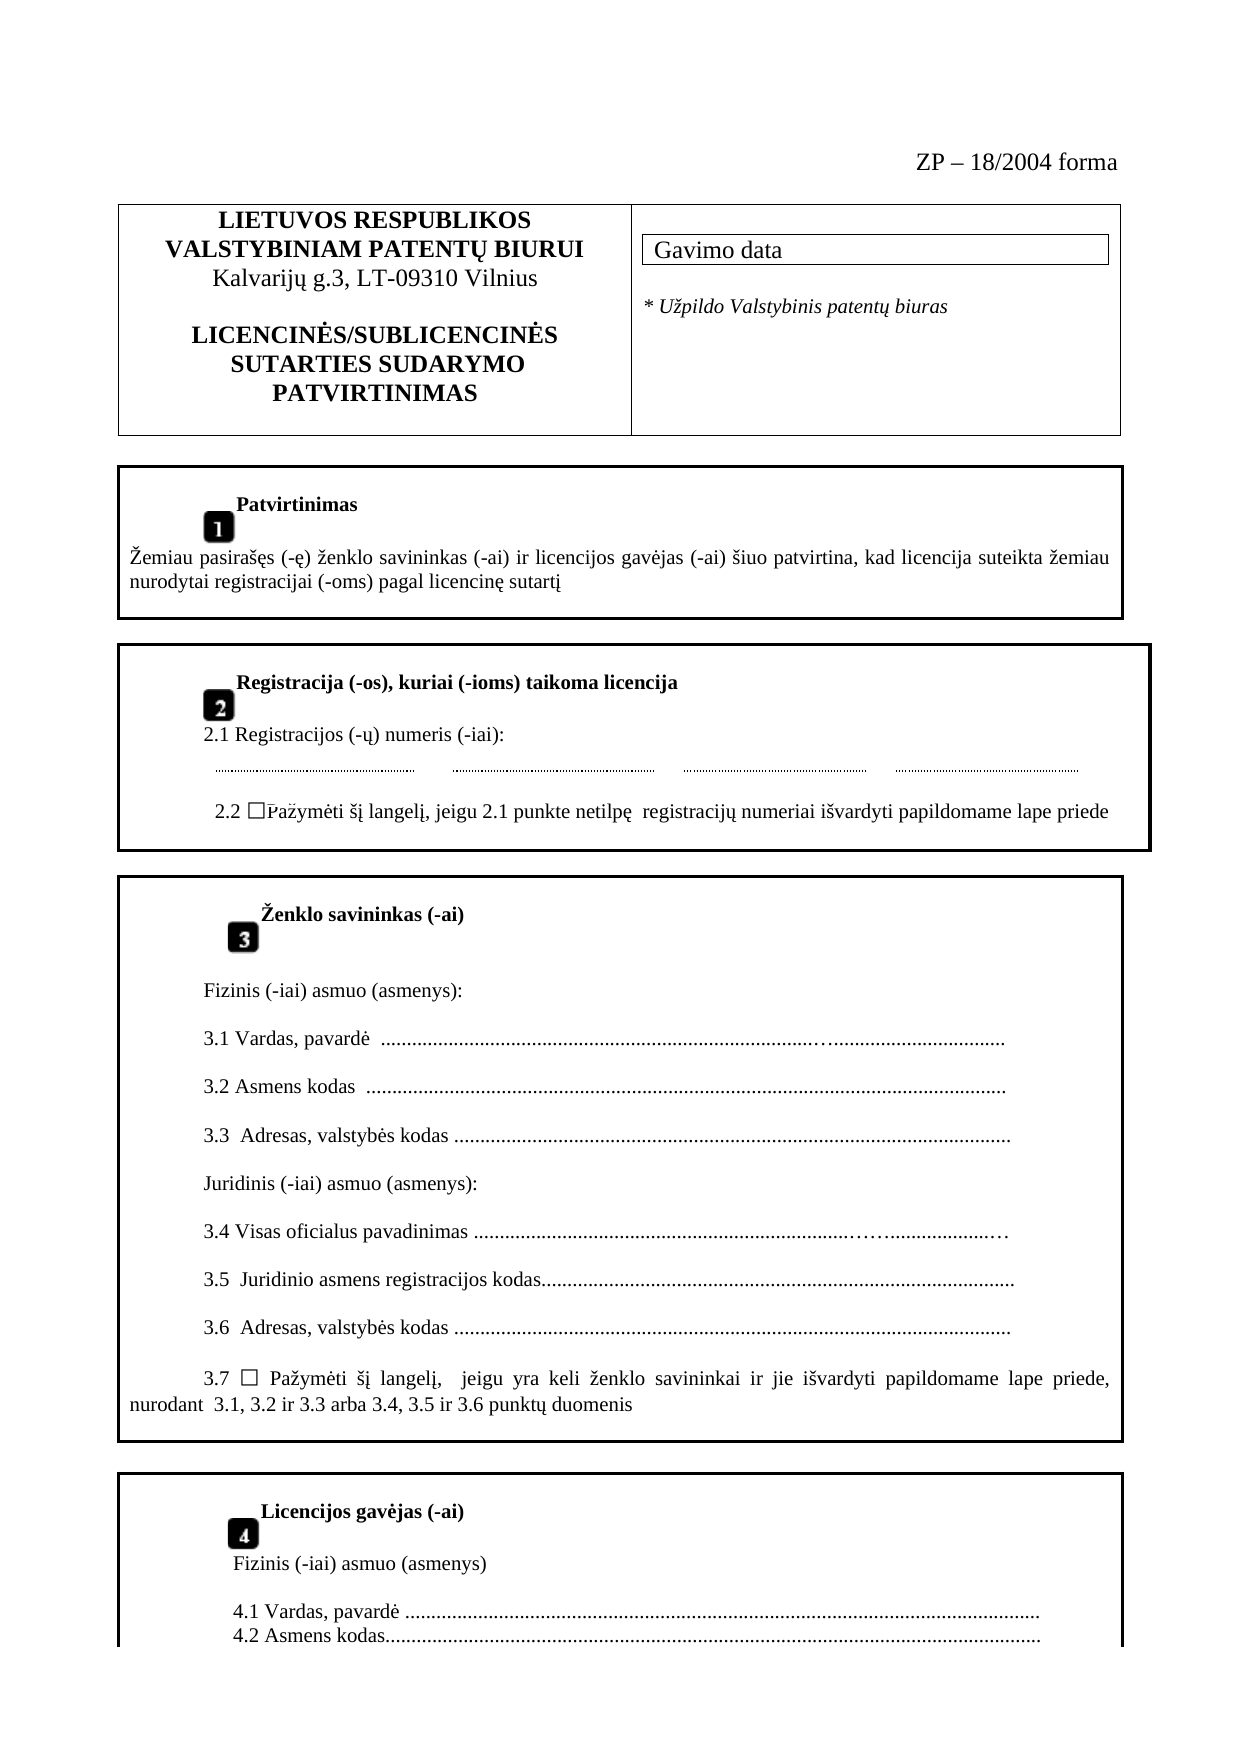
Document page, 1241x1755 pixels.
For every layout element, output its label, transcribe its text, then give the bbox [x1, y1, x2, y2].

table_cell [1079, 770, 1148, 796]
table_cell 3.7 ⬜ Pažymėti šį langelį, jeigu yra keli ženklo savininkai ir jie išvardyti papildomame lape priede, nurodant 3.1, 3.2 ir 3.3 arba 3.4, 3.5 ir 3.6 punktų duomenis [120, 1363, 1121, 1416]
table_cell [216, 746, 415, 770]
table_cell [896, 770, 1079, 796]
table_header [143, 1475, 1121, 1499]
table_cell [684, 746, 867, 770]
table_cell 3.6 Adresas, valstybės kodas ........................................................................................................... [143, 1315, 1121, 1363]
table_cell [655, 746, 684, 770]
table_cell [1079, 746, 1148, 770]
table_cell 3.5 Juridinio asmens registracijos kodas........................................................................................... [143, 1267, 1121, 1315]
table_cell [415, 746, 453, 770]
table_cell 3.3 Adresas, valstybės kodas ........................................................................................................... [143, 1123, 1121, 1171]
table_header * Užpildo Valstybinis patentų biuras [632, 205, 1120, 435]
table_header [120, 878, 143, 978]
table_cell Fizinis (-iai) asmuo (asmenys): 3.1 Vardas, pavardė ...................................................................................…................................. 3.2 Asmens kodas ........................................................................................................................... [120, 978, 1121, 1122]
table_cell 2.1 Registracijos (-ų) numeris (-iai): [120, 722, 1148, 746]
table_cell [867, 770, 896, 796]
table_cell [415, 770, 453, 796]
table_cell [120, 796, 203, 825]
table_cell Juridinis (-iai) asmuo (asmenys): 3.4 Visas oficialus pavadinimas ........................................................................……...................… [120, 1171, 1121, 1267]
table_header Gavimo data [643, 235, 1108, 264]
table_cell Fizinis (-iai) asmuo (asmenys) 4.1 Vardas, pavardė .......................................................................................................................... 4.2 Asmens kodas.............................................................................................................................. [120, 1551, 1121, 1647]
table_header LIETUVOS RESPUBLIKOS VALSTYBINIAM PATENTŲ BIURUI Kalvarijų g.3, LT-09310 Vilnius LICENCINĖS/SUBLICENCINĖS SUTARTIES SUDARYMO PATVIRTINIMAS [119, 205, 631, 435]
table_cell Žemiau pasirašęs (-ę) ženklo savininkas (-ai) ir licencijos gavėjas (-ai) šiuo patvirtina, kad licencija suteikta žemiau nurodytai registracijai (-oms) pagal licencinę sutartį [120, 545, 1121, 617]
table_cell [120, 1416, 1121, 1440]
table_cell [453, 746, 655, 770]
table_cell 2.2 ⬜Pažymėti šį langelį, jeigu 2.1 punkte netilpę registracijų numeriai išvardyti papildomame lape priede [203, 796, 1148, 825]
table_cell [120, 1499, 143, 1551]
table_cell [684, 770, 867, 796]
table_cell [120, 1267, 143, 1315]
table_cell [867, 746, 896, 770]
text ZP – 18/2004 forma [118, 147, 1196, 176]
table_cell [120, 746, 216, 770]
table_cell [453, 770, 655, 796]
table_header Ženklo savininkas (-ai) [143, 878, 1121, 978]
table_cell [120, 825, 1148, 849]
table_header Patvirtinimas [120, 468, 1121, 545]
table_cell [216, 770, 415, 796]
table_cell Licencijos gavėjas (-ai) [143, 1499, 1121, 1551]
table_cell [120, 1315, 143, 1363]
table_cell [120, 770, 216, 796]
table_cell [120, 1123, 143, 1171]
table_cell [655, 770, 684, 796]
table_header [120, 1475, 143, 1499]
table_cell [896, 746, 1079, 770]
table_header Registracija (-os), kuriai (-ioms) taikoma licencija [120, 646, 1148, 722]
